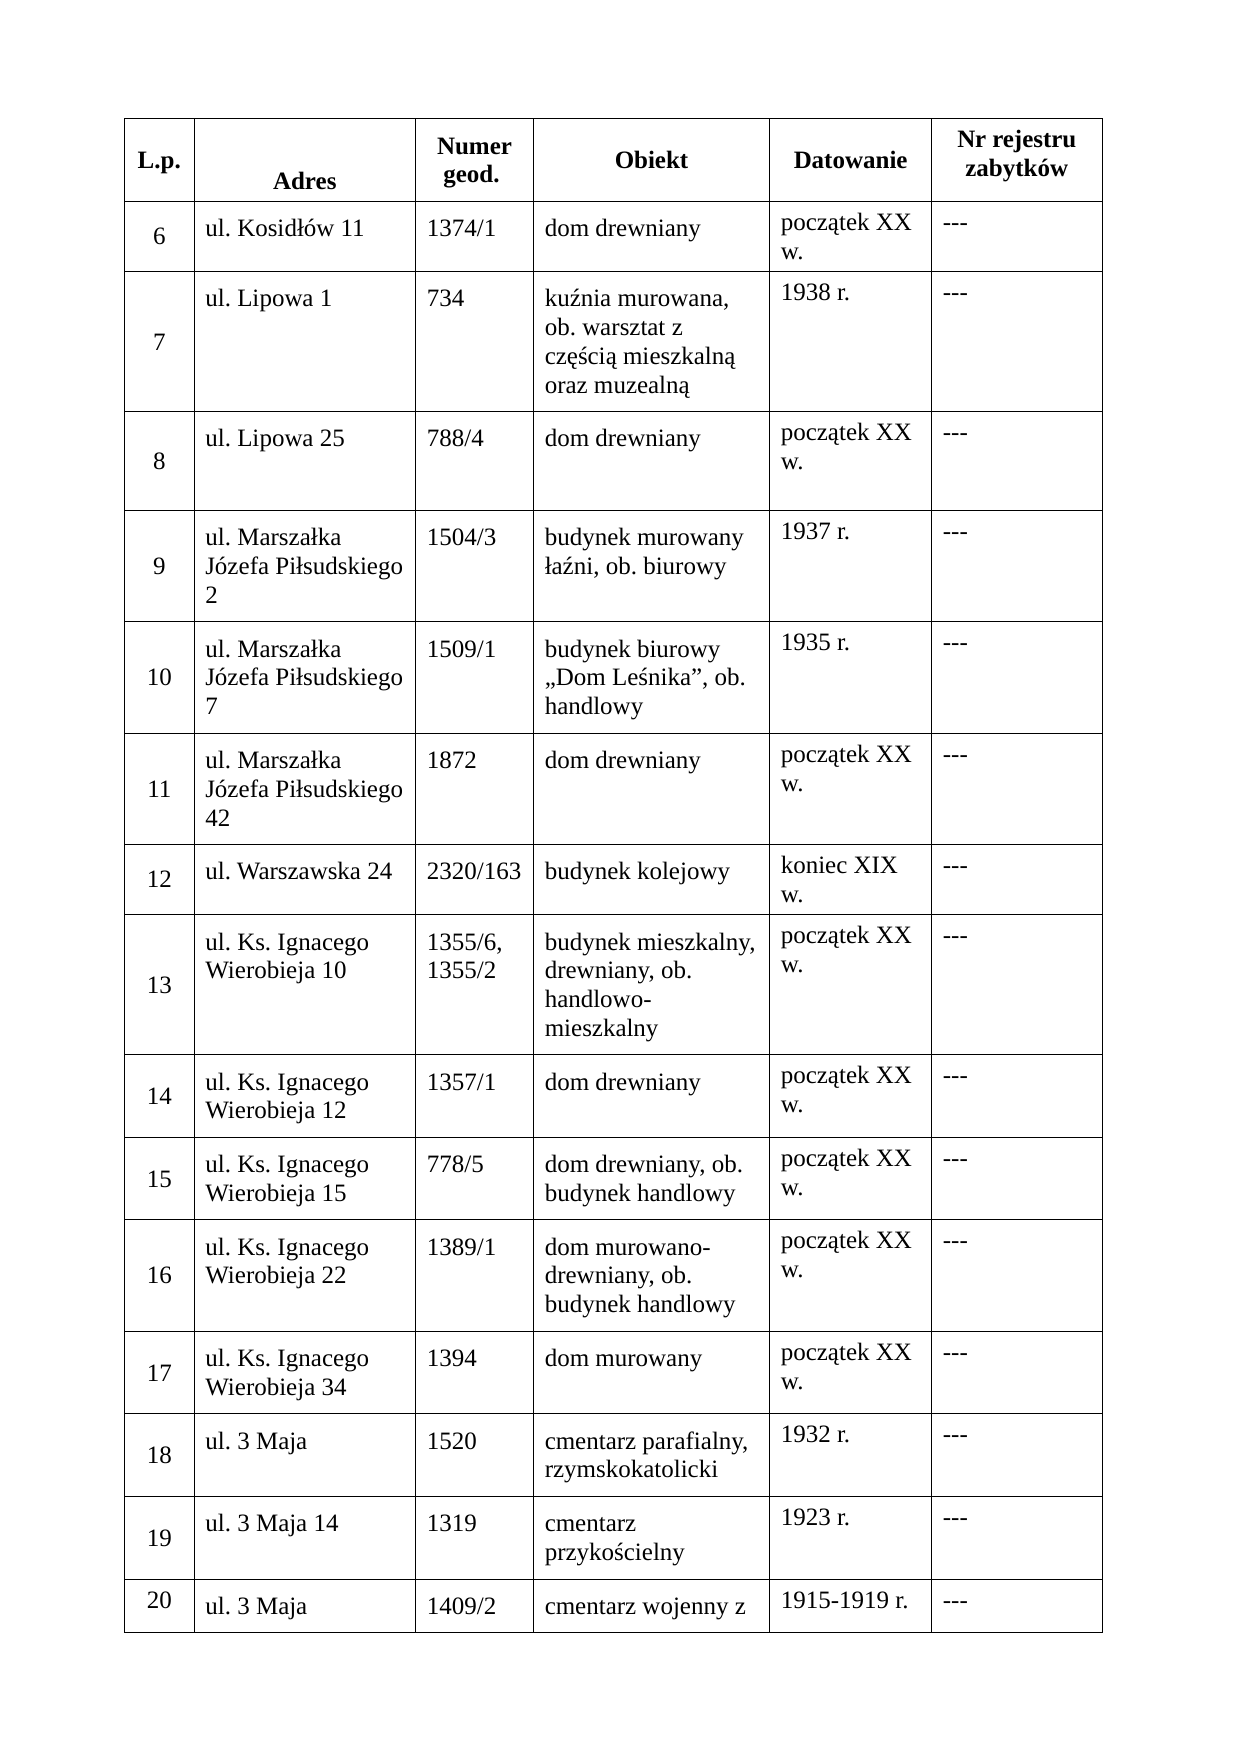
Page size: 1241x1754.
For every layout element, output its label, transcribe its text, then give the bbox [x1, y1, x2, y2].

table_cell 1923 r. [770, 1497, 931, 1578]
table_cell --- [932, 272, 1102, 411]
table_cell --- [932, 734, 1102, 844]
table_cell 11 [125, 734, 194, 844]
table_cell 1355/6, 1355/2 [416, 915, 533, 1054]
table_cell 1872 [416, 734, 533, 844]
table_cell ul. 3 Maja 14 [195, 1497, 415, 1578]
table_header Numer geod. [416, 119, 533, 201]
table_cell kuźnia murowana, ob. warsztat z częścią mieszkalną oraz muzealną [534, 272, 769, 411]
table_cell 1932 r. [770, 1414, 931, 1496]
table_cell cmentarz parafialny, rzymskokatolicki [534, 1414, 769, 1496]
table_cell 1938 r. [770, 272, 931, 411]
table_cell 6 [125, 202, 194, 271]
table_cell początek XX w. [770, 202, 931, 271]
table_cell dom murowano-drewniany, ob. budynek handlowy [534, 1220, 769, 1331]
table_cell dom drewniany [534, 412, 769, 510]
table_cell --- [932, 511, 1102, 621]
table_cell ul. Ks. Ignacego Wierobieja 12 [195, 1055, 415, 1137]
table_cell --- [932, 1332, 1102, 1413]
table_cell --- [932, 1055, 1102, 1137]
table_cell budynek kolejowy [534, 845, 769, 914]
table_cell --- [932, 1414, 1102, 1496]
table_cell cmentarz wojenny z [534, 1580, 769, 1632]
table_cell dom drewniany [534, 734, 769, 844]
table_cell ul. 3 Maja [195, 1580, 415, 1632]
table_cell cmentarz przykościelny [534, 1497, 769, 1578]
table_cell 12 [125, 845, 194, 914]
table_cell ul. Ks. Ignacego Wierobieja 10 [195, 915, 415, 1054]
table_cell ul. Marszałka Józefa Piłsudskiego 2 [195, 511, 415, 621]
table_cell --- [932, 1138, 1102, 1219]
table_cell 2320/163 [416, 845, 533, 914]
table_cell dom drewniany [534, 1055, 769, 1137]
table_cell początek XX w. [770, 1138, 931, 1219]
table_cell 17 [125, 1332, 194, 1413]
table_cell 19 [125, 1497, 194, 1578]
table_cell dom drewniany [534, 202, 769, 271]
table_cell 1374/1 [416, 202, 533, 271]
table_header Obiekt [534, 119, 769, 201]
table_header Adres [195, 119, 415, 201]
table_cell 1409/2 [416, 1580, 533, 1632]
table_cell --- [932, 202, 1102, 271]
table_cell budynek murowany łaźni, ob. biurowy [534, 511, 769, 621]
table_cell --- [932, 915, 1102, 1054]
table_cell początek XX w. [770, 1055, 931, 1137]
table_cell 788/4 [416, 412, 533, 510]
table_cell budynek biurowy „Dom Leśnika”, ob. handlowy [534, 622, 769, 732]
table_cell początek XX w. [770, 915, 931, 1054]
table_cell 1357/1 [416, 1055, 533, 1137]
table_cell 1504/3 [416, 511, 533, 621]
table_cell --- [932, 1497, 1102, 1578]
table_header L.p. [125, 119, 194, 201]
table_cell 1937 r. [770, 511, 931, 621]
table_cell koniec XIX w. [770, 845, 931, 914]
table_cell dom drewniany, ob. budynek handlowy [534, 1138, 769, 1219]
table_cell 1915-1919 r. [770, 1580, 931, 1632]
table_cell ul. Ks. Ignacego Wierobieja 34 [195, 1332, 415, 1413]
table_cell 7 [125, 272, 194, 411]
table_cell ul. Ks. Ignacego Wierobieja 22 [195, 1220, 415, 1331]
table_cell początek XX w. [770, 1332, 931, 1413]
table_cell budynek mieszkalny, drewniany, ob. handlowo-mieszkalny [534, 915, 769, 1054]
table_cell ul. Marszałka Józefa Piłsudskiego 42 [195, 734, 415, 844]
table_cell 1389/1 [416, 1220, 533, 1331]
table_cell ul. Lipowa 1 [195, 272, 415, 411]
table_header Nr rejestru zabytków [932, 119, 1102, 201]
table_cell ul. 3 Maja [195, 1414, 415, 1496]
table_cell początek XX w. [770, 734, 931, 844]
table_cell 1509/1 [416, 622, 533, 732]
table_cell 18 [125, 1414, 194, 1496]
table_cell 1520 [416, 1414, 533, 1496]
table_cell ul. Marszałka Józefa Piłsudskiego 7 [195, 622, 415, 732]
table_cell 1394 [416, 1332, 533, 1413]
table_cell --- [932, 1220, 1102, 1331]
table_cell 13 [125, 915, 194, 1054]
table_cell --- [932, 845, 1102, 914]
table_cell 734 [416, 272, 533, 411]
table_cell dom murowany [534, 1332, 769, 1413]
table_cell początek XX w. [770, 1220, 931, 1331]
table_cell 1935 r. [770, 622, 931, 732]
table_cell 778/5 [416, 1138, 533, 1219]
table_cell 14 [125, 1055, 194, 1137]
table_cell ul. Lipowa 25 [195, 412, 415, 510]
table_cell --- [932, 1580, 1102, 1632]
table_cell --- [932, 622, 1102, 732]
table_cell 15 [125, 1138, 194, 1219]
table_cell początek XX w. [770, 412, 931, 510]
table_cell 16 [125, 1220, 194, 1331]
table_cell ul. Kosidłów 11 [195, 202, 415, 271]
table_cell 1319 [416, 1497, 533, 1578]
table_header Datowanie [770, 119, 931, 201]
table_cell 8 [125, 412, 194, 510]
table_cell ul. Warszawska 24 [195, 845, 415, 914]
table_cell 9 [125, 511, 194, 621]
table_cell 10 [125, 622, 194, 732]
table_cell ul. Ks. Ignacego Wierobieja 15 [195, 1138, 415, 1219]
table_cell 20 [125, 1580, 194, 1632]
table_cell --- [932, 412, 1102, 510]
